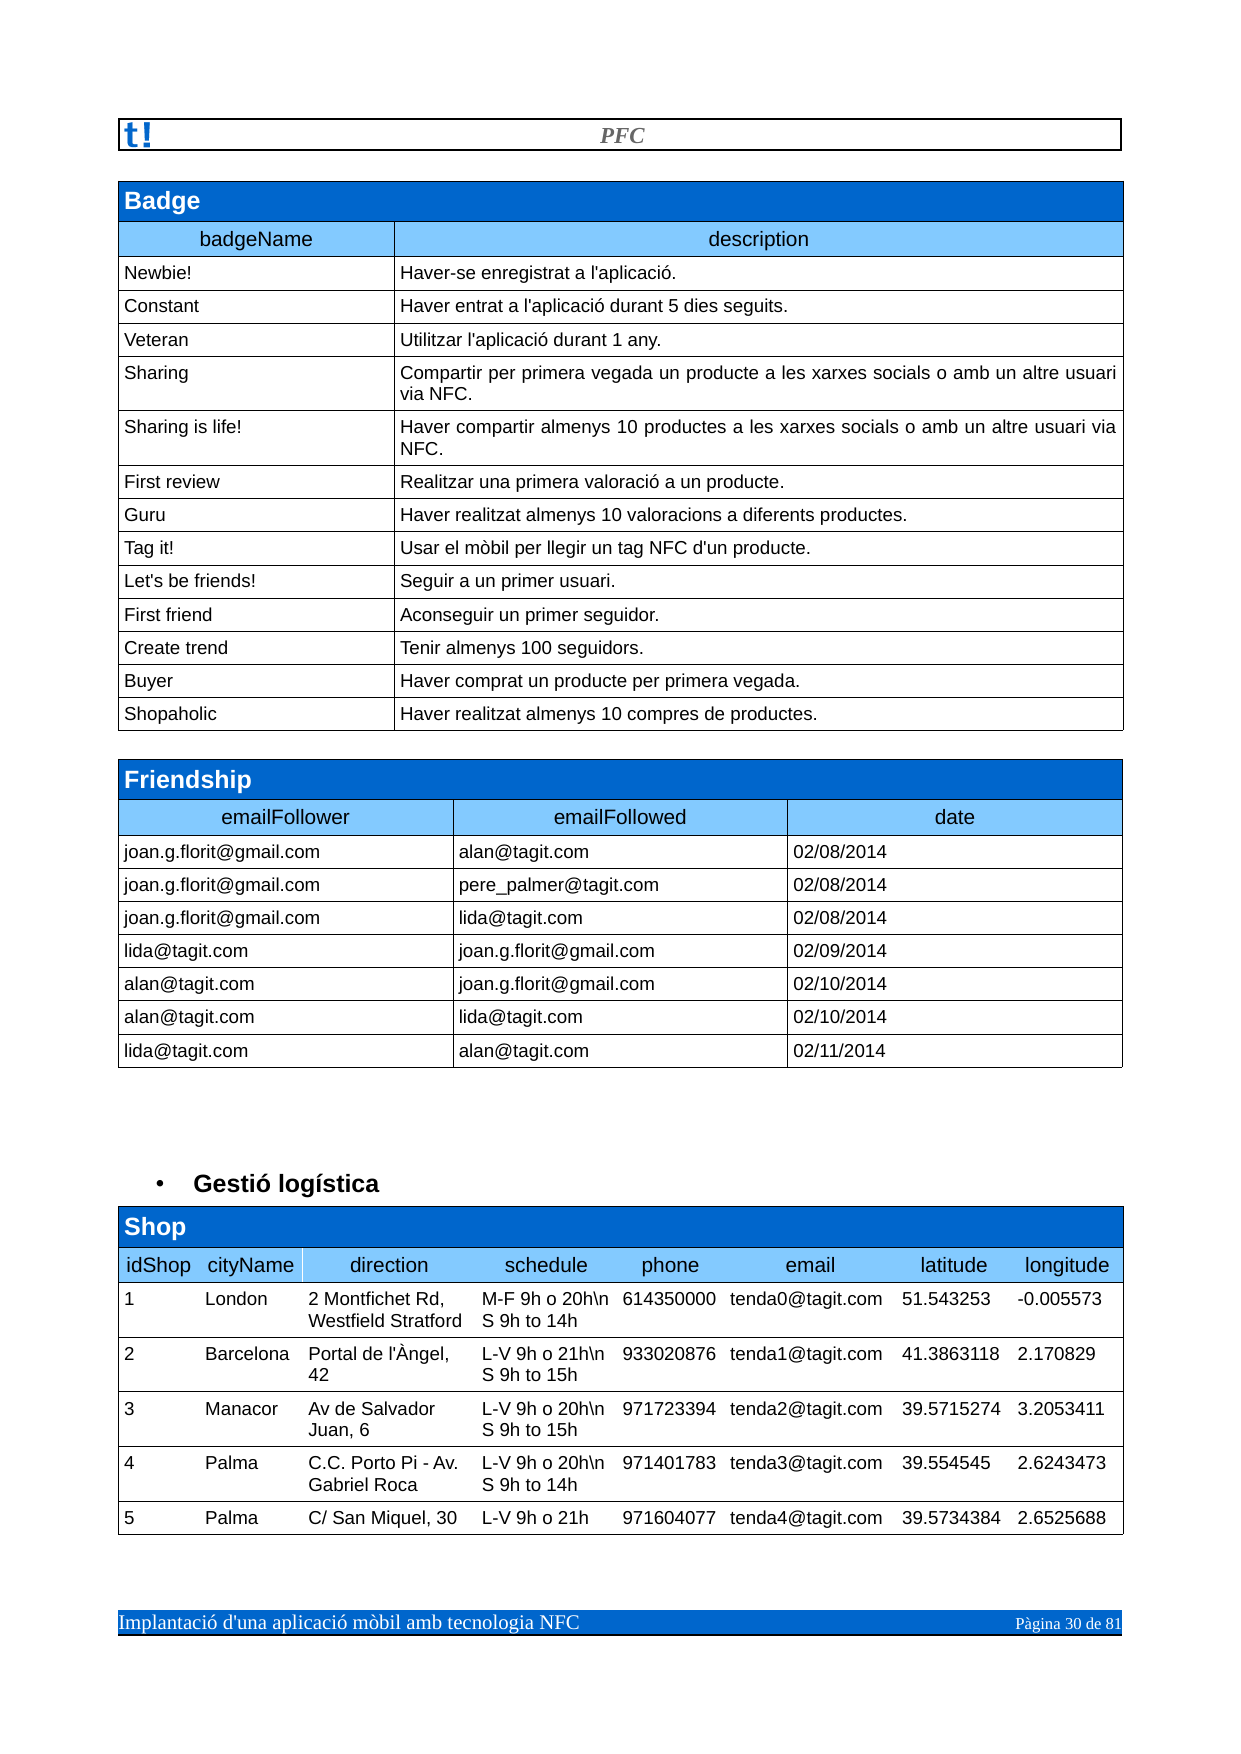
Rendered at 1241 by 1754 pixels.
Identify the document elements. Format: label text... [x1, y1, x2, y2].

table_cell tenda0@tagit.com [724, 1283, 896, 1337]
table_cell 2.6525688 [1012, 1502, 1123, 1534]
table_cell Palma [199, 1447, 302, 1501]
table_cell 39.554545 [896, 1447, 1012, 1501]
table_cell 5 [119, 1502, 199, 1534]
table_cell 3 [119, 1392, 199, 1446]
table_cell lida@tagit.com [454, 1001, 787, 1033]
table_cell 11/02/2014 [788, 1035, 1122, 1067]
table_cell Manacor [199, 1392, 302, 1446]
table_cell Let's be friends! [119, 566, 394, 598]
table_cell date [788, 800, 1122, 835]
table_cell Haver realitzat almenys 10 valoracions a diferents productes. [395, 499, 1123, 531]
table_cell 39.5734384 [896, 1502, 1012, 1534]
table_cell Compartir per primera vegada un producte a les xarxes socials o amb un altre usuari via NFC. [395, 357, 1123, 410]
table_cell emailFollowed [454, 800, 787, 835]
table_cell 933020876 [616, 1338, 724, 1391]
table_cell Sharing [119, 357, 394, 410]
table_cell Aconseguir un primer seguidor. [395, 599, 1123, 631]
table_header Shop [119, 1207, 1123, 1247]
table_cell Constant [119, 291, 394, 323]
table_cell pere_palmer@tagit.com [454, 869, 787, 901]
table_cell 39.5715274 [896, 1392, 1012, 1446]
table_cell C.C. Porto Pi - Av. Gabriel Roca [303, 1447, 476, 1501]
table_cell lida@tagit.com [454, 902, 787, 934]
table_cell direction [303, 1248, 476, 1282]
table_cell Palma [199, 1502, 302, 1534]
table_cell 2.170829 [1012, 1338, 1123, 1391]
table_cell Seguir a un primer usuari. [395, 566, 1123, 598]
table_cell First friend [119, 599, 394, 631]
table_header Friendship [119, 760, 1122, 799]
table_cell alan@tagit.com [119, 1001, 453, 1033]
table_cell joan.g.florit@gmail.com [119, 869, 453, 901]
table_cell Haver entrat a l'aplicació durant 5 dies seguits. [395, 291, 1123, 323]
table_cell 08/02/2014 [788, 869, 1122, 901]
table_cell Usar el mòbil per llegir un tag NFC d'un producte. [395, 532, 1123, 564]
table_cell joan.g.florit@gmail.com [454, 968, 787, 1000]
table_cell joan.g.florit@gmail.com [119, 902, 453, 934]
table_cell C/ San Miquel, 30 [303, 1502, 476, 1534]
table_cell badgeName [119, 222, 394, 256]
table_cell 41.3863118 [896, 1338, 1012, 1391]
table_cell 971604077 [616, 1502, 724, 1534]
table_cell Sharing is life! [119, 411, 394, 465]
table_cell Haver comprat un producte per primera vegada. [395, 665, 1123, 697]
table_cell 51.543253 [896, 1283, 1012, 1337]
table_cell 4 [119, 1447, 199, 1501]
table_cell Portal de l'Àngel, 42 [303, 1338, 476, 1391]
table_cell tenda4@tagit.com [724, 1502, 896, 1534]
picture [123, 121, 151, 148]
table_cell alan@tagit.com [454, 1035, 787, 1067]
table_cell 10/02/2014 [788, 968, 1122, 1000]
table_cell Av de Salvador Juan, 6 [303, 1392, 476, 1446]
table_cell Barcelona [199, 1338, 302, 1391]
table_cell 1 [119, 1283, 199, 1337]
table_cell idShop [119, 1248, 199, 1282]
table_cell 971401783 [616, 1447, 724, 1501]
table_cell Realitzar una primera valoració a un producte. [395, 466, 1123, 498]
table_cell M-F 9h o 20h\n S 9h to 14h [476, 1283, 616, 1337]
table_cell L-V 9h o 20h\n S 9h to 15h [476, 1392, 616, 1446]
table_cell Shopaholic [119, 698, 394, 730]
table_cell Tag it! [119, 532, 394, 564]
table_cell longitude [1012, 1248, 1123, 1282]
table_cell schedule [476, 1248, 616, 1282]
table_cell L-V 9h o 20h\n S 9h to 14h [476, 1447, 616, 1501]
table_cell 2 Montfichet Rd, Westfield Stratford [303, 1283, 476, 1337]
table_cell email [724, 1248, 896, 1282]
table_cell London [199, 1283, 302, 1337]
table_cell Utilitzar l'aplicació durant 1 any. [395, 324, 1123, 356]
table_cell Haver compartir almenys 10 productes a les xarxes socials o amb un altre usuari via NFC. [395, 411, 1123, 465]
table_cell lida@tagit.com [119, 1035, 453, 1067]
table_cell 2 [119, 1338, 199, 1391]
table_cell description [395, 222, 1123, 256]
table_cell Buyer [119, 665, 394, 697]
table_cell Veteran [119, 324, 394, 356]
table_cell Haver-se enregistrat a l'aplicació. [395, 257, 1123, 289]
table_cell Guru [119, 499, 394, 531]
table_cell 08/02/2014 [788, 902, 1122, 934]
table_cell latitude [896, 1248, 1012, 1282]
table_cell 08/02/2014 [788, 836, 1122, 868]
table_cell 2.6243473 [1012, 1447, 1123, 1501]
table_cell L-V 9h o 21h [476, 1502, 616, 1534]
table_cell phone [616, 1248, 724, 1282]
list Gestió logística [156, 1168, 1122, 1197]
table_cell alan@tagit.com [454, 836, 787, 868]
table_cell First review [119, 466, 394, 498]
table_cell 10/02/2014 [788, 1001, 1122, 1033]
table_cell 971723394 [616, 1392, 724, 1446]
table_cell Newbie! [119, 257, 394, 289]
table_cell lida@tagit.com [119, 935, 453, 967]
table_cell cityName [199, 1248, 302, 1282]
table_cell tenda1@tagit.com [724, 1338, 896, 1391]
table_cell alan@tagit.com [119, 968, 453, 1000]
table_cell Create trend [119, 632, 394, 664]
table_cell 3.2053411 [1012, 1392, 1123, 1446]
table_cell joan.g.florit@gmail.com [119, 836, 453, 868]
table_cell joan.g.florit@gmail.com [454, 935, 787, 967]
table_cell emailFollower [119, 800, 453, 835]
table_header Badge [119, 182, 1123, 221]
table_cell L-V 9h o 21h\n S 9h to 15h [476, 1338, 616, 1391]
table_cell 09/02/2014 [788, 935, 1122, 967]
table_cell 614350000 [616, 1283, 724, 1337]
table_cell -0.005573 [1012, 1283, 1123, 1337]
table_cell Haver realitzat almenys 10 compres de productes. [395, 698, 1123, 730]
table_cell Tenir almenys 100 seguidors. [395, 632, 1123, 664]
table_cell tenda3@tagit.com [724, 1447, 896, 1501]
table_cell tenda2@tagit.com [724, 1392, 896, 1446]
